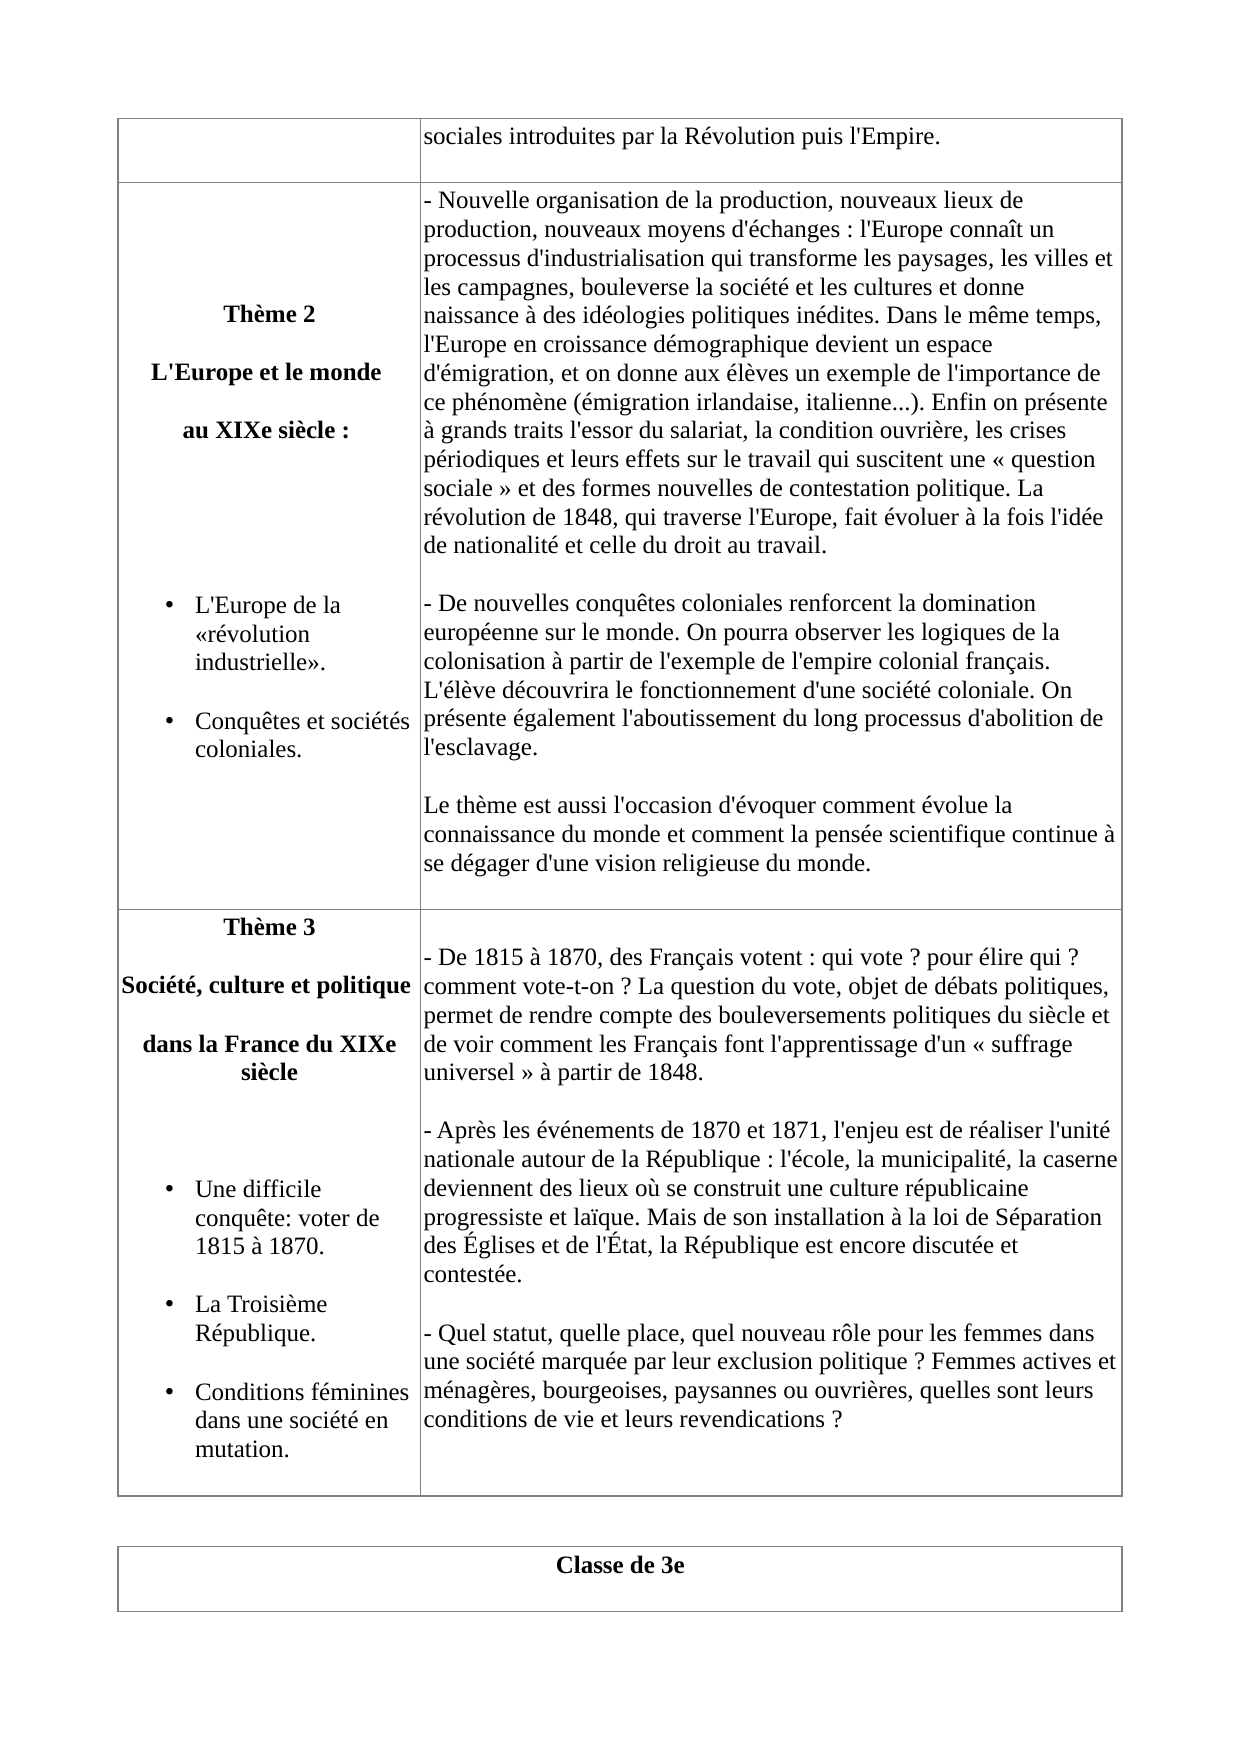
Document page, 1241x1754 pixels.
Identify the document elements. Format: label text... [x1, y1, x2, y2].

table_cell Thème 3 Société, culture et politique dans la France du XIXe siècle Une difficile conquête: voter de 1815 à 1870. La Troisième République. Conditions féminines dans une société en mutation. [119, 910, 420, 1495]
table_header Classe de 3e [119, 1547, 1121, 1611]
table_cell Thème 2 L'Europe et le monde au XIXe siècle : L'Europe de la «révolution industrielle». Conquêtes et sociétés coloniales. [119, 183, 420, 909]
table_cell sociales introduites par la Révolution puis l'Empire. [421, 119, 1121, 182]
table_cell - De 1815 à 1870, des Français votent : qui vote ? pour élire qui ? comment vote-t-on ? La question du vote, objet de débats politiques, permet de rendre compte des bouleversements politiques du siècle et de voir comment les Français font l'apprentissage d'un « suffrage universel » à partir de 1848. - Après les événements de 1870 et 1871, l'enjeu est de réaliser l'unité nationale autour de la République : l'école, la municipalité, la caserne deviennent des lieux où se construit une culture républicaine progressiste et laïque. Mais de son installation à la loi de Séparation des Églises et de l'État, la République est encore discutée et contestée. - Quel statut, quelle place, quel nouveau rôle pour les femmes dans une société marquée par leur exclusion politique ? Femmes actives et ménagères, bourgeoises, paysannes ou ouvrières, quelles sont leurs conditions de vie et leurs revendications ? [421, 910, 1121, 1495]
table_cell [119, 119, 420, 182]
table_cell - Nouvelle organisation de la production, nouveaux lieux de production, nouveaux moyens d'échanges : l'Europe connaît un processus d'industrialisation qui transforme les paysages, les villes et les campagnes, bouleverse la société et les cultures et donne naissance à des idéologies politiques inédites. Dans le même temps, l'Europe en croissance démographique devient un espace d'émigration, et on donne aux élèves un exemple de l'importance de ce phénomène (émigration irlandaise, italienne...). Enfin on présente à grands traits l'essor du salariat, la condition ouvrière, les crises périodiques et leurs effets sur le travail qui suscitent une « question sociale » et des formes nouvelles de contestation politique. La révolution de 1848, qui traverse l'Europe, fait évoluer à la fois l'idée de nationalité et celle du droit au travail. - De nouvelles conquêtes coloniales renforcent la domination européenne sur le monde. On pourra observer les logiques de la colonisation à partir de l'exemple de l'empire colonial français. L'élève découvrira le fonctionnement d'une société coloniale. On présente également l'aboutissement du long processus d'abolition de l'esclavage. Le thème est aussi l'occasion d'évoquer comment évolue la connaissance du monde et comment la pensée scientifique continue à se dégager d'une vision religieuse du monde. [421, 183, 1121, 909]
